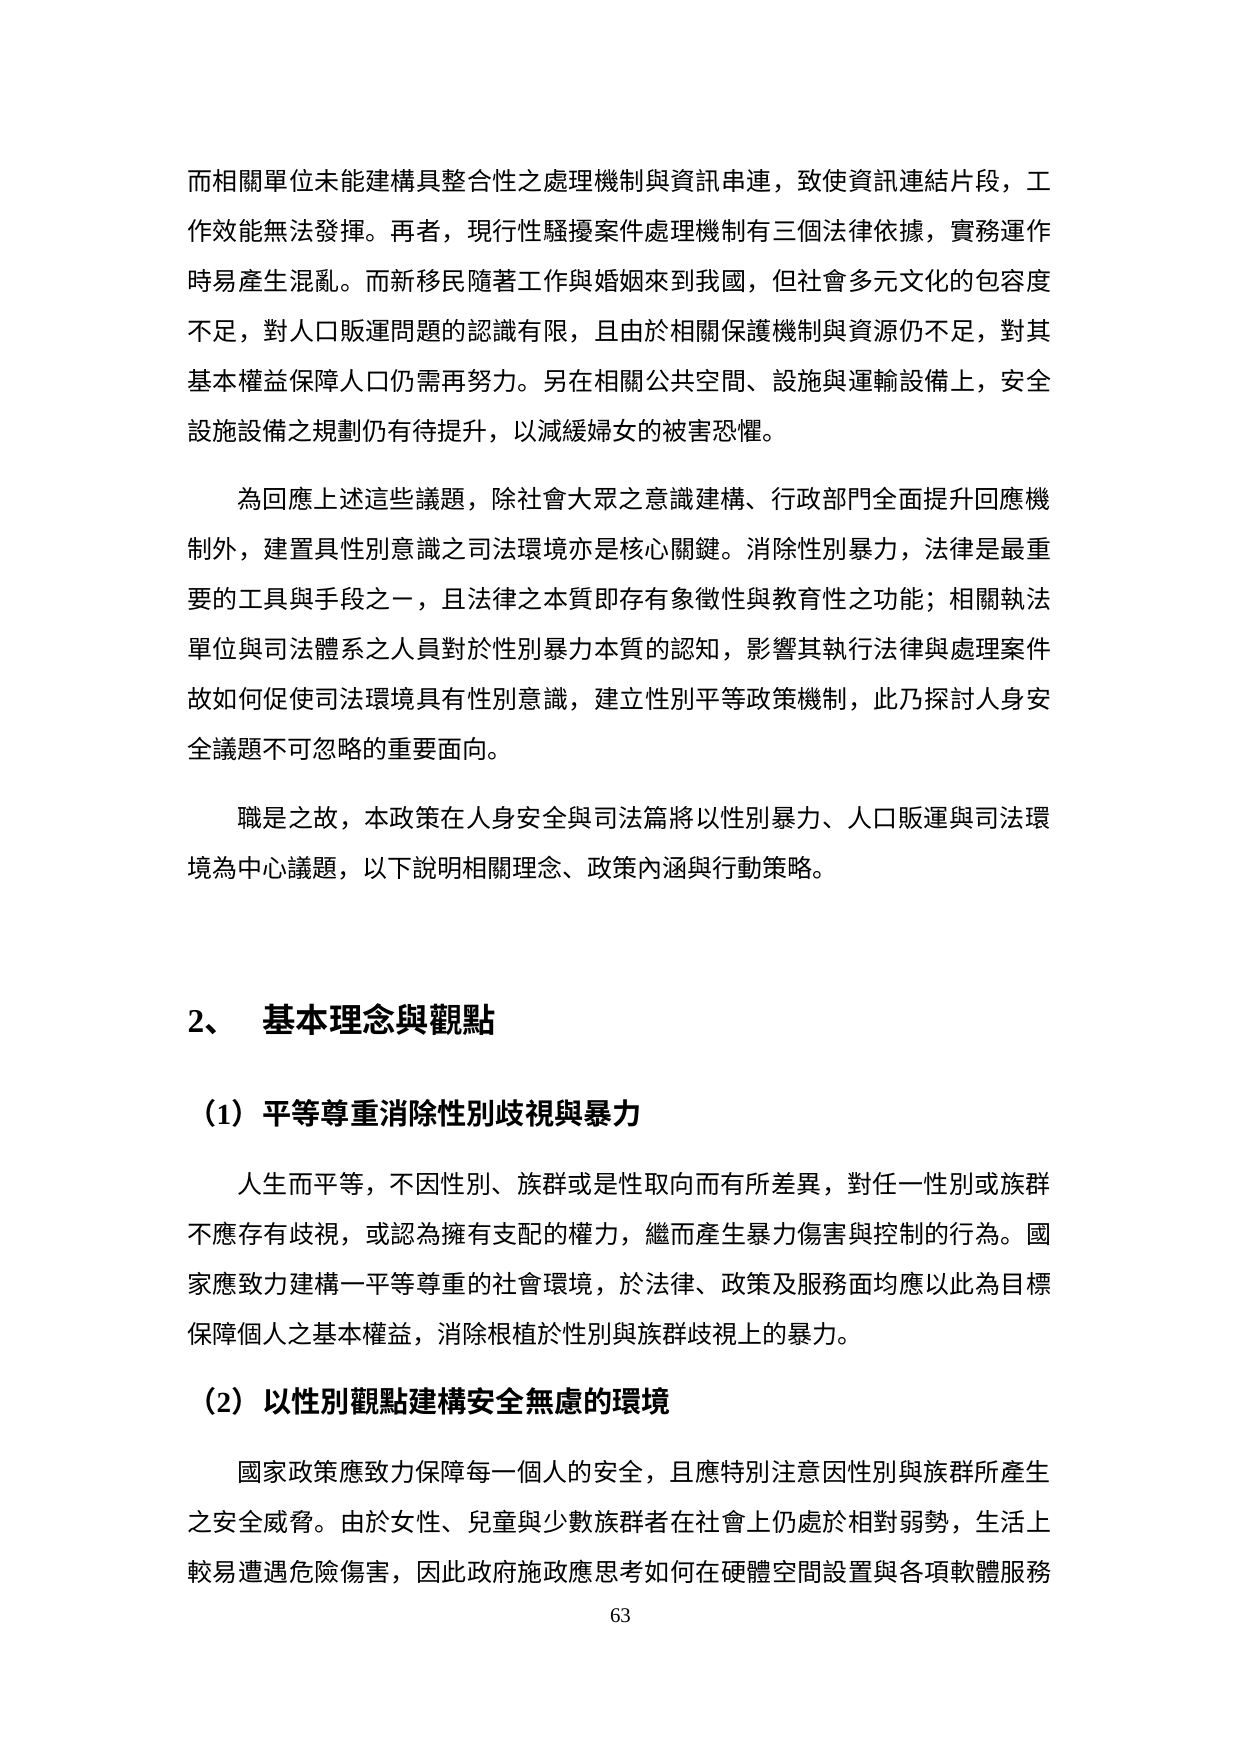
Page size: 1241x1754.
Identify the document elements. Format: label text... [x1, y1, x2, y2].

list 平等尊重消除性別歧視與暴力 [187, 1085, 1053, 1135]
text 職是之故，本政策在人身安全與司法篇將以性別暴力、人口販運與司法環境為中心議題，以下說明相關理念、政策內涵與行動策略。 [187, 787, 1053, 887]
list 以性別觀點建構安全無慮的環境 [187, 1372, 1053, 1422]
text 國家政策應致力保障每一個人的安全，且應特別注意因性別與族群所產生之安全威脅。由於女性、兒童與少數族群者在社會上仍處於相對弱勢，生活上較易遭遇危險傷害，因此政府施政應思考如何在硬體空間設置與各項軟體服務 [187, 1441, 1053, 1591]
text 而相關單位未能建構具整合性之處理機制與資訊串連，致使資訊連結片段，工作效能無法發揮。再者，現行性騷擾案件處理機制有三個法律依據，實務運作時易產生混亂。而新移民隨著工作與婚姻來到我國，但社會多元文化的包容度不足，對人口販運問題的認識有限，且由於相關保護機制與資源仍不足，對其基本權益保障人口仍需再努力。另在相關公共空間、設施與運輸設備上，安全設施設備之規劃仍有待提升，以減緩婦女的被害恐懼。 [187, 150, 1053, 450]
text 人生而平等，不因性別、族群或是性取向而有所差異，對任一性別或族群不應存有歧視，或認為擁有支配的權力，繼而產生暴力傷害與控制的行為。國家應致力建構一平等尊重的社會環境，於法律、政策及服務面均應以此為目標，保障個人之基本權益，消除根植於性別與族群歧視上的暴力。 [187, 1153, 1053, 1353]
list 基本理念與觀點 [187, 994, 1053, 1042]
text 為回應上述這些議題，除社會大眾之意識建構、行政部門全面提升回應機制外，建置具性別意識之司法環境亦是核心關鍵。消除性別暴力，法律是最重要的工具與手段之ㄧ，且法律之本質即存有象徵性與教育性之功能；相關執法單位與司法體系之人員對於性別暴力本質的認知，影響其執行法律與處理案件，故如何促使司法環境具有性別意識，建立性別平等政策機制，此乃探討人身安全議題不可忽略的重要面向。 [187, 469, 1053, 769]
